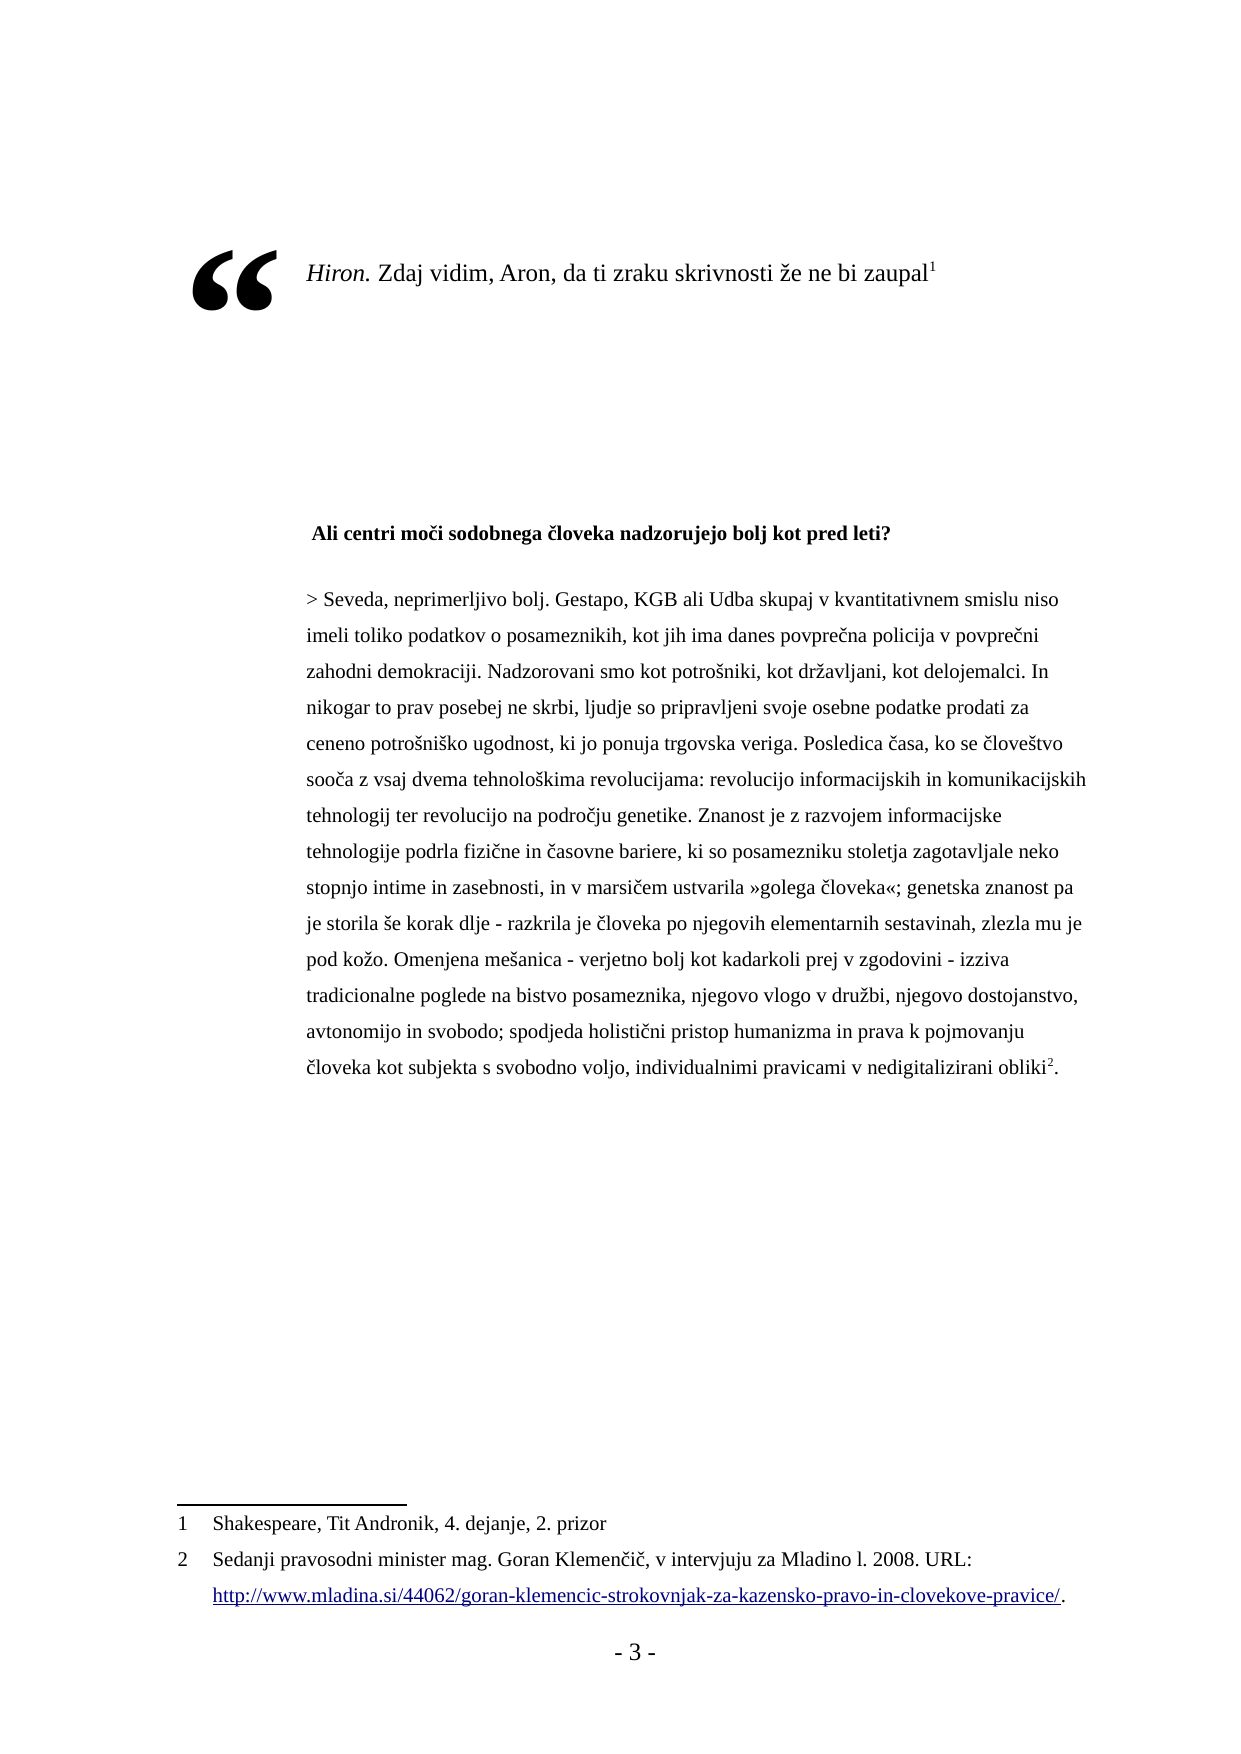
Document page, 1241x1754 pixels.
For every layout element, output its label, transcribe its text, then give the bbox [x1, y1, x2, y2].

table_cell Ali centri moči sodobnega človeka nadzorujejo bolj kot pred leti? > Seveda, neprimerljivo bolj. Gestapo, KGB ali Udba skupaj v kvantitativnem smislu niso imeli toliko podatkov o posameznikih, kot jih ima danes povprečna policija v povprečni zahodni demokraciji. Nadzorovani smo kot potrošniki, kot državljani, kot delojemalci. In nikogar to prav posebej ne skrbi, ljudje so pripravljeni svoje osebne podatke prodati za ceneno potrošniško ugodnost, ki jo ponuja trgovska veriga. Posledica časa, ko se človeštvo sooča z vsaj dvema tehnološkima revolucijama: revolucijo informacijskih in komunikacijskih tehnologij ter revolucijo na področju genetike. Znanost je z razvojem informacijske tehnologije podrla fizične in časovne bariere, ki so posamezniku stoletja zagotavljale neko stopnjo intime in zasebnosti, in v marsičem ustvarila »golega človeka«; genetska znanost pa je storila še korak dlje - razkrila je človeka po njegovih elementarnih sestavinah, zlezla mu je pod kožo. Omenjena mešanica - verjetno bolj kot kadarkoli prej v zgodovini - izziva tradicionalne poglede na bistvo posameznika, njegovo vlogo v družbi, njegovo dostojanstvo, avtonomijo in svobodo; spodjeda holistični pristop humanizma in prava k pojmovanju človeka kot subjekta s svobodno voljo, individualnimi pravicami v nedigitalizirani obliki. [301, 515, 1093, 1115]
table_cell [177, 463, 301, 515]
table_header “ [177, 191, 301, 463]
table_header Hiron. Zdaj vidim, Aron, da ti zraku skrivnosti že ne bi zaupal [301, 191, 1093, 463]
table_cell [301, 463, 1093, 515]
table_cell [177, 515, 301, 1115]
